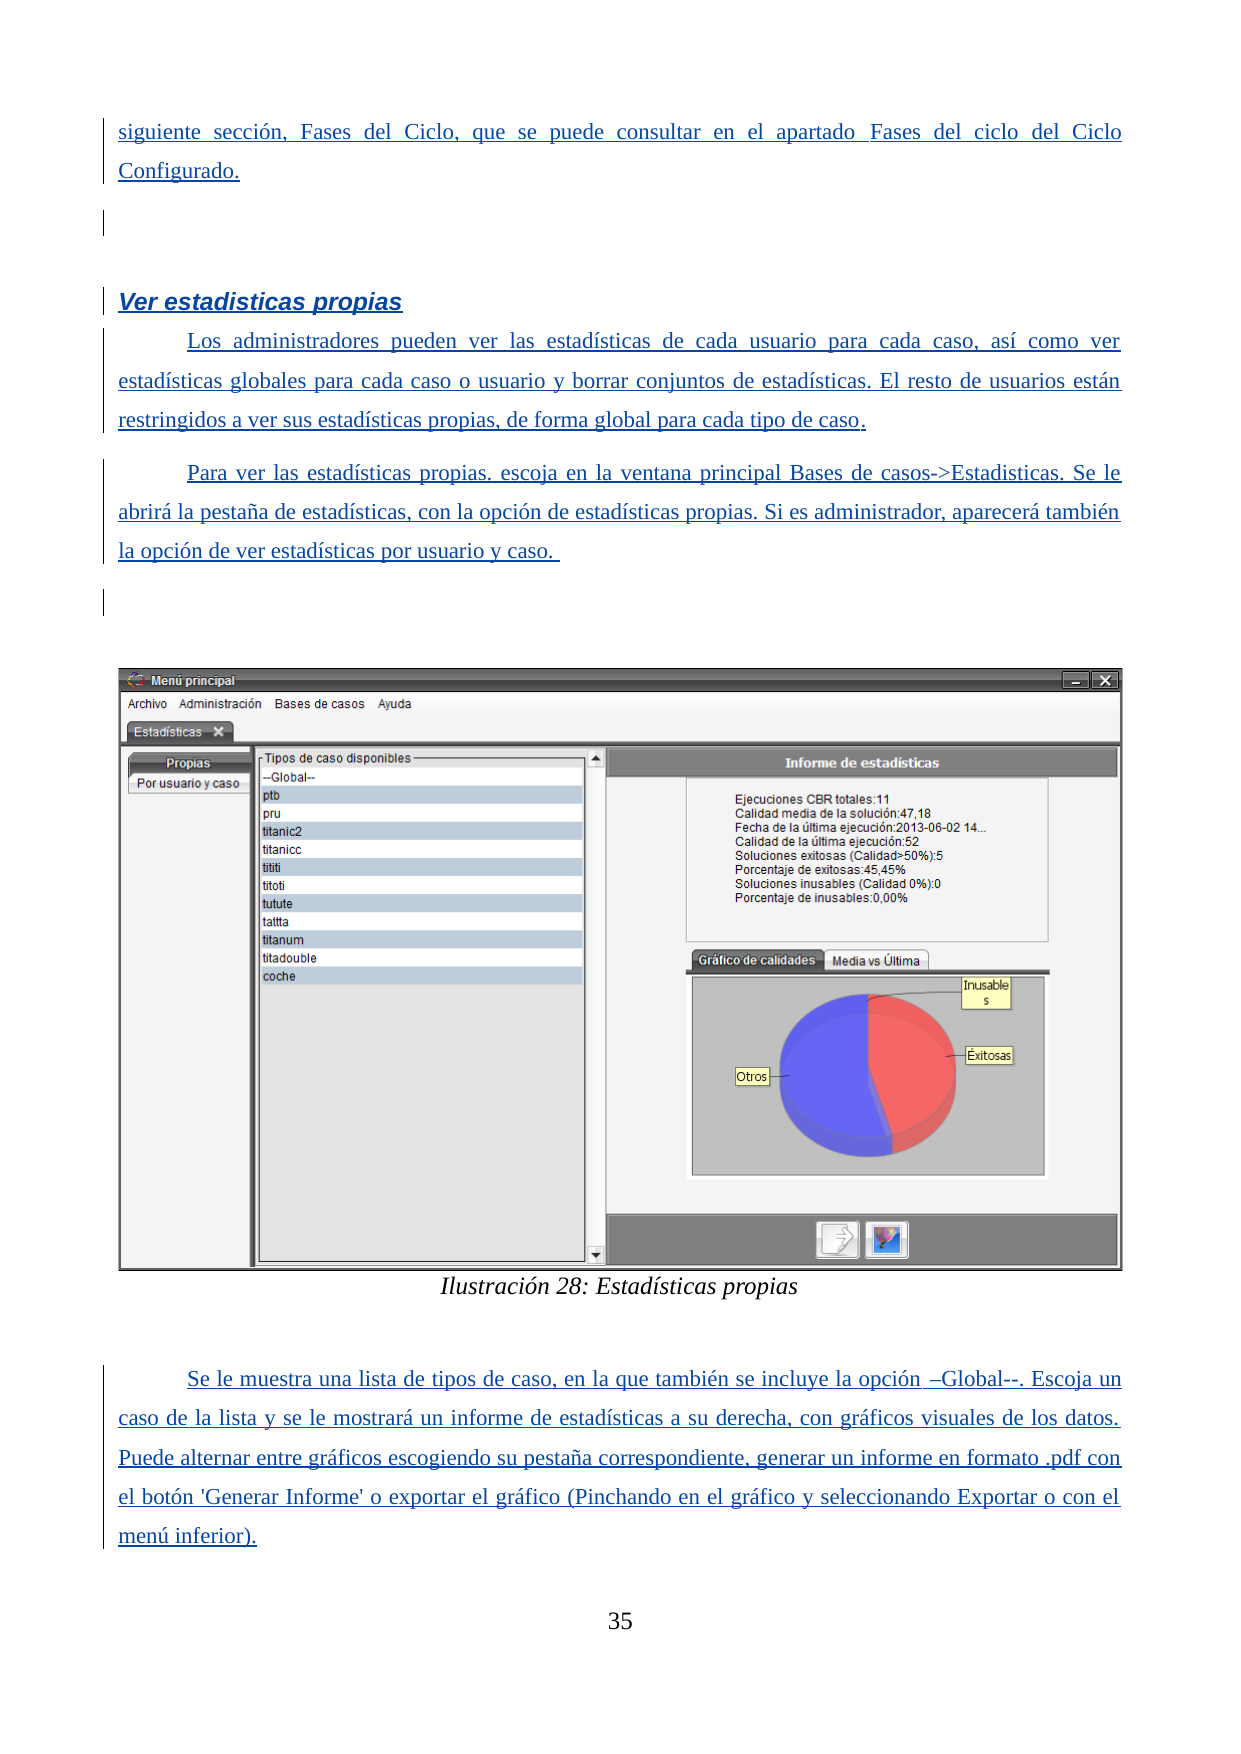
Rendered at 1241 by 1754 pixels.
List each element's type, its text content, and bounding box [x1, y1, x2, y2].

text Los administradores pueden ver las estadísticas de cada usuario para cada caso, así como ver estadísticas globales para cada caso o usuario y borrar conjuntos de estadísticas. El resto de usuarios están [118, 328, 1122, 390]
text Ilustración 28: Estadísticas propias [118, 1271, 1122, 1299]
subtitle Ver estadisticas propias [118, 287, 1122, 315]
text Se le muestra una lista de tipos de caso, en la que también se incluye la opción –Global--. Escoja un caso de la lista y se le mostrará un informe de estadísticas a su derecha, con gráficos visuales de los datos. Puede alternar entre gráficos escogiendo su pestaña correspondiente, generar un informe en formato .pdf con [118, 1365, 1122, 1466]
text Para ver las estadísticas propias. escoja en la ventana principal Bases de casos->Estadisticas. Se le abrirá la pestaña de estadísticas, con la opción de estadísticas propias. Si es administrador, aparecerá también la opción de ver estadísticas por usuario y caso. [118, 458, 1122, 564]
text siguiente sección, Fases del Ciclo, que se puede consultar en el apartado Fases del ciclo del Ciclo Configurado. [118, 118, 1122, 184]
text el botón 'Generar Informe' o exportar el gráfico (Pinchando en el gráfico y seleccionando Exportar o con el menú inferior). [118, 1468, 1122, 1549]
picture [118, 668, 1123, 1271]
text restringidos a ver sus estadísticas propias, de forma global para cada tipo de caso. [118, 391, 1122, 433]
